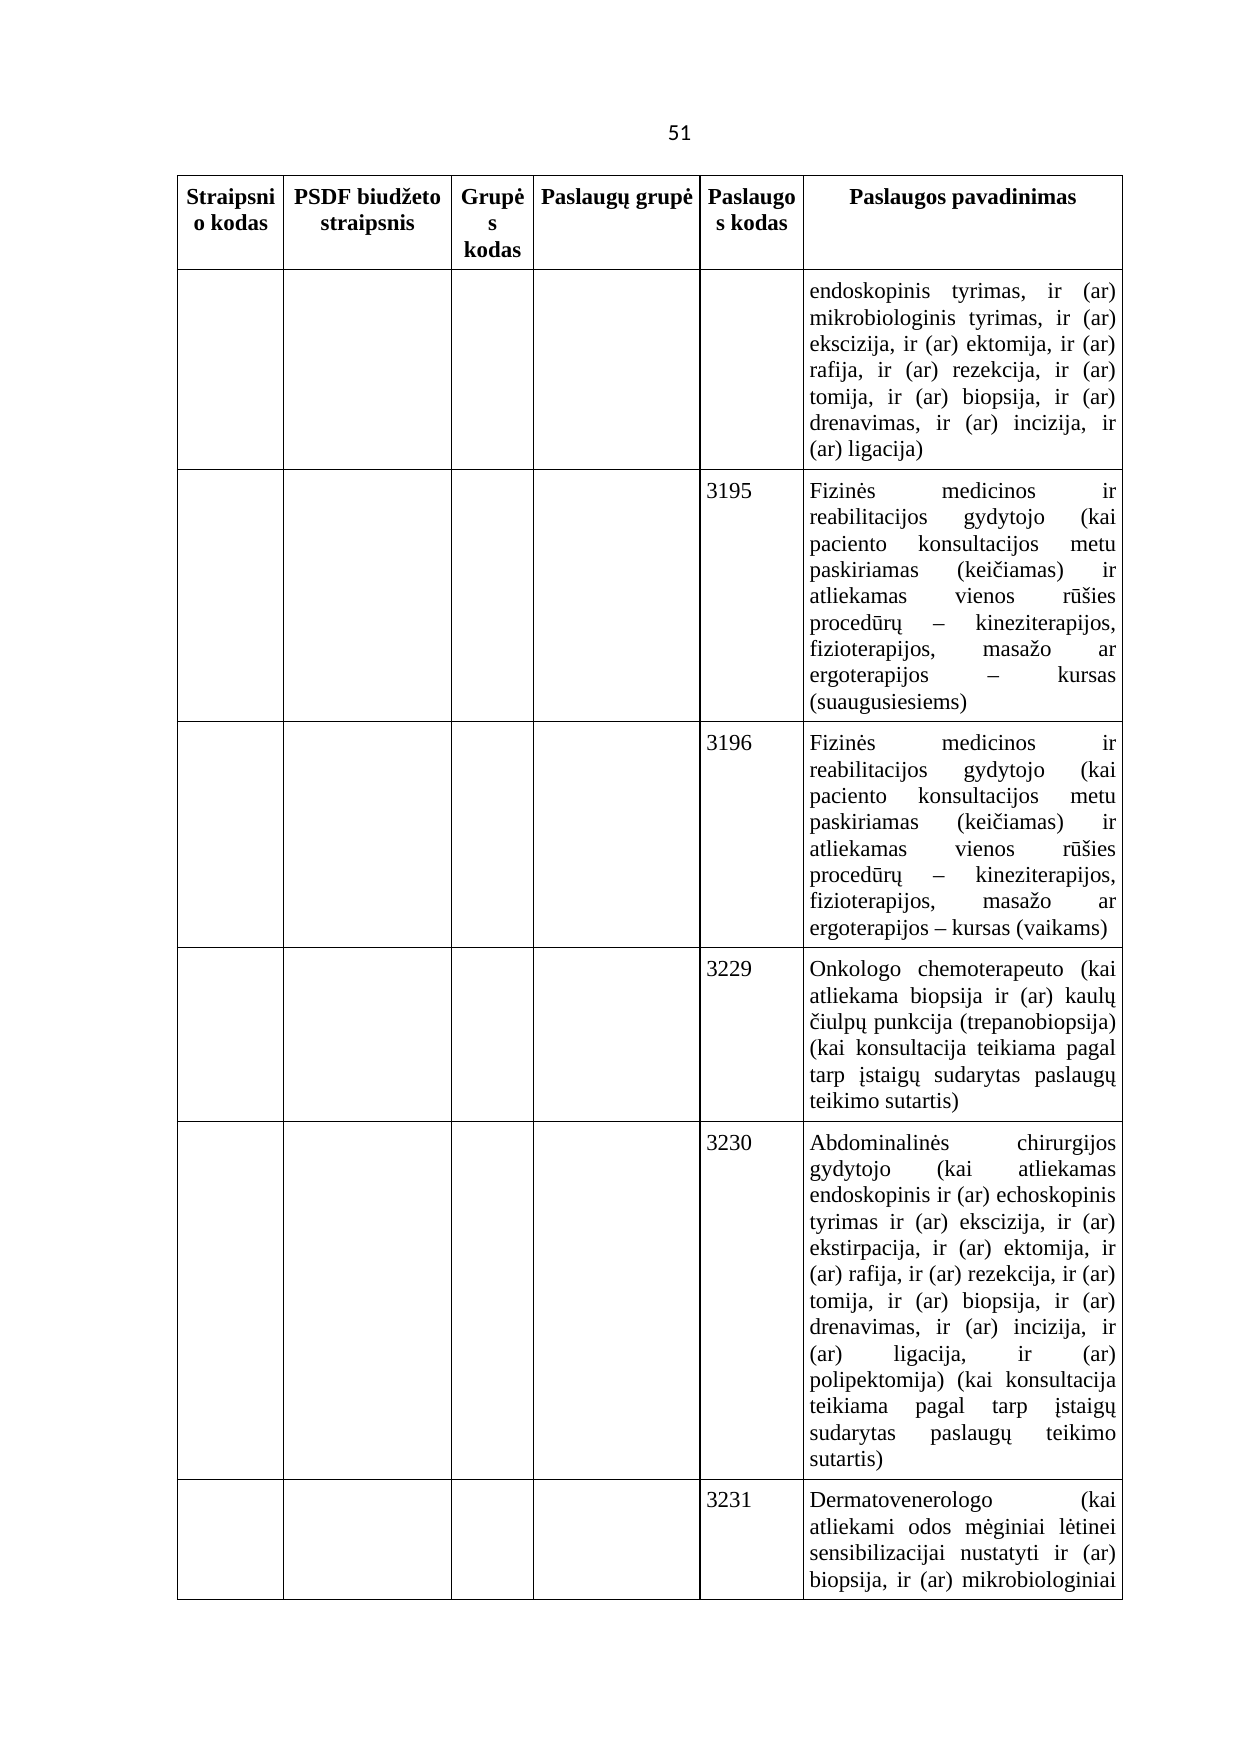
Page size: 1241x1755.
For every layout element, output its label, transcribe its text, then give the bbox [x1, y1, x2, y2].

table_cell [452, 1122, 533, 1478]
table_cell [534, 1480, 699, 1599]
table_cell 3195 [701, 470, 803, 721]
table_cell [284, 1480, 451, 1599]
table_cell endoskopinis tyrimas, ir (ar) mikrobiologinis tyrimas, ir (ar) ekscizija, ir (ar) ektomija, ir (ar) rafija, ir (ar) rezekcija, ir (ar) tomija, ir (ar) biopsija, ir (ar) drenavimas, ir (ar) incizija, ir (ar) ligacija) [804, 270, 1122, 469]
table_header Grupės kodas [452, 176, 533, 269]
table_cell [534, 948, 699, 1121]
table_cell 3231 [701, 1480, 803, 1599]
table_cell [701, 270, 803, 469]
table_cell [534, 722, 699, 947]
table_cell [284, 1122, 451, 1478]
table_cell [284, 722, 451, 947]
table_header Straipsnio kodas [178, 176, 283, 269]
table_cell Onkologo chemoterapeuto (kai atliekama biopsija ir (ar) kaulų čiulpų punkcija (trepanobiopsija) (kai konsultacija teikiama pagal tarp įstaigų sudarytas paslaugų teikimo sutartis) [804, 948, 1122, 1121]
table_header Paslaugų grupė [534, 176, 699, 269]
table_cell [452, 948, 533, 1121]
table_cell [284, 270, 451, 469]
table_cell [284, 470, 451, 721]
table_header Paslaugos pavadinimas [804, 176, 1122, 269]
table_cell [534, 270, 699, 469]
table_cell [452, 1480, 533, 1599]
table_cell [534, 1122, 699, 1478]
table_cell 3229 [701, 948, 803, 1121]
table_cell [178, 1122, 283, 1478]
table_cell [178, 948, 283, 1121]
table_header Paslaugos kodas [701, 176, 803, 269]
table_cell Abdominalinės chirurgijos gydytojo (kai atliekamas endoskopinis ir (ar) echoskopinis tyrimas ir (ar) ekscizija, ir (ar) ekstirpacija, ir (ar) ektomija, ir (ar) rafija, ir (ar) rezekcija, ir (ar) tomija, ir (ar) biopsija, ir (ar) drenavimas, ir (ar) incizija, ir (ar) ligacija, ir (ar) polipektomija) (kai konsultacija teikiama pagal tarp įstaigų sudarytas paslaugų teikimo sutartis) [804, 1122, 1122, 1478]
table_cell [452, 470, 533, 721]
table_cell [178, 722, 283, 947]
table_cell 3230 [701, 1122, 803, 1478]
table_cell [452, 722, 533, 947]
table_cell [452, 270, 533, 469]
table_header PSDF biudžeto straipsnis [284, 176, 451, 269]
table_cell 3196 [701, 722, 803, 947]
table_cell Dermatovenerologo (kai atliekami odos mėginiai lėtinei sensibilizacijai nustatyti ir (ar) biopsija, ir (ar) mikrobiologiniai [804, 1480, 1122, 1599]
table_cell [534, 470, 699, 721]
table_cell [178, 1480, 283, 1599]
table_cell [284, 948, 451, 1121]
table_cell Fizinės medicinos ir reabilitacijos gydytojo (kai paciento konsultacijos metu paskiriamas (keičiamas) ir atliekamas vienos rūšies procedūrų – kineziterapijos, fizioterapijos, masažo ar ergoterapijos – kursas (vaikams) [804, 722, 1122, 947]
table_cell [178, 270, 283, 469]
table_cell Fizinės medicinos ir reabilitacijos gydytojo (kai paciento konsultacijos metu paskiriamas (keičiamas) ir atliekamas vienos rūšies procedūrų – kineziterapijos, fizioterapijos, masažo ar ergoterapijos – kursas (suaugusiesiems) [804, 470, 1122, 721]
table_cell [178, 470, 283, 721]
